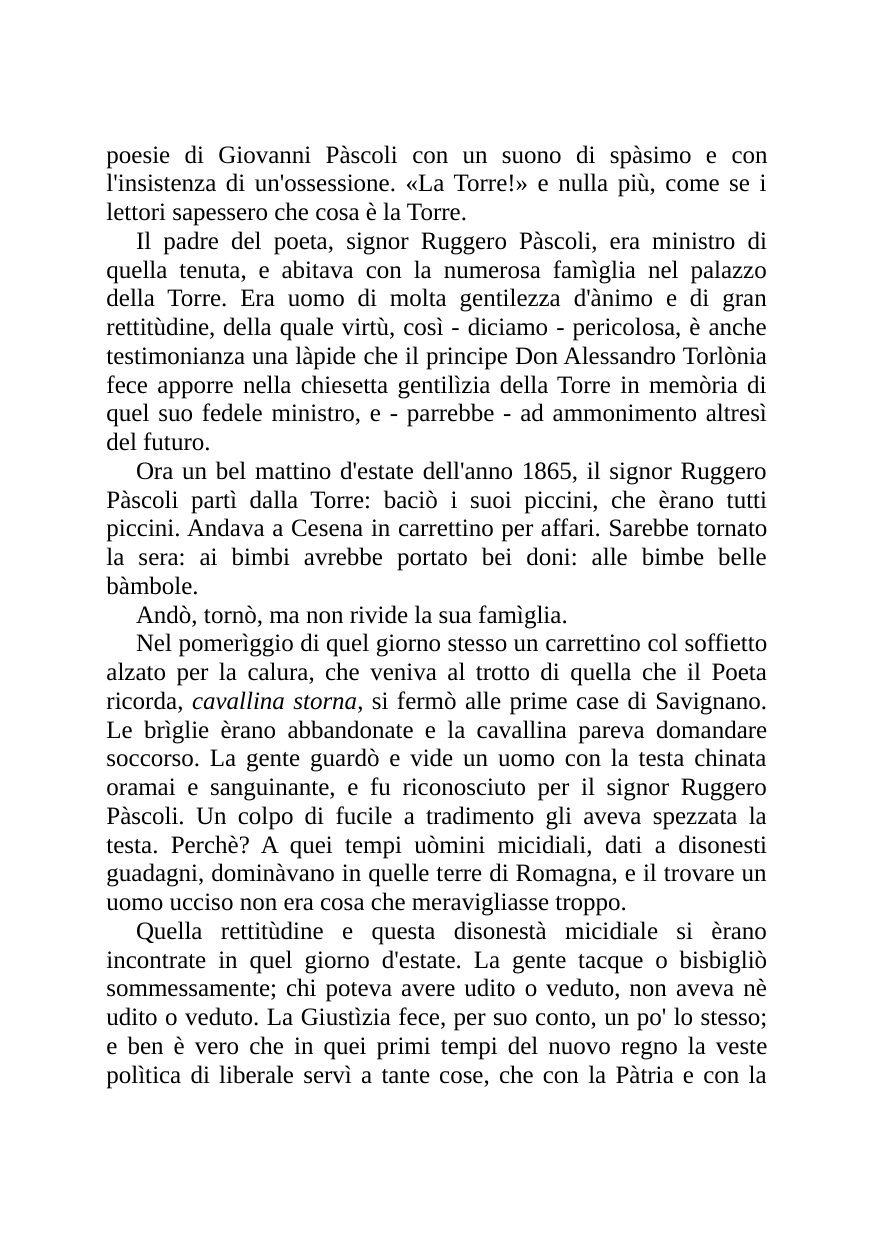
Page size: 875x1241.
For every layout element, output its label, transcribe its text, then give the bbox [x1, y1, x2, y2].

text Nel pomerìggio di quel giorno stesso un carrettino col soffietto alzato per la calura, che veniva al trotto di quella che il Poeta ricorda, cavallina storna, si fermò alle prime case di Savignano. Le brìglie èrano abbandonate e la cavallina pareva domandare soccorso. La gente guardò e vide un uomo con la testa chinata oramai e sanguinante, e fu riconosciuto per il signor Ruggero Pàscoli. Un colpo di fucile a tradimento gli aveva spezzata la testa. Perchè? A quei tempi uòmini micidiali, dati a disonesti guadagni, dominàvano in quelle terre di Romagna, e il trovare un uomo ucciso non era cosa che meravigliasse troppo. [106, 628, 768, 916]
text poesie di Giovanni Pàscoli con un suono di spàsimo e con l'insistenza di un'ossessione. «La Torre!» e nulla più, come se i lettori sapessero che cosa è la Torre. [106, 140, 768, 226]
text Andò, tornò, ma non rivide la sua famìglia. [106, 600, 768, 628]
text Ora un bel mattino d'estate dell'anno 1865, il signor Ruggero Pàscoli partì dalla Torre: baciò i suoi piccini, che èrano tutti piccini. Andava a Cesena in carrettino per affari. Sarebbe tornato la sera: ai bimbi avrebbe portato bei doni: alle bimbe belle bàmbole. [106, 456, 768, 600]
text Quella rettitùdine e questa disonestà micidiale si èrano incontrate in quel giorno d'estate. La gente tacque o bisbigliò sommessamente; chi poteva avere udito o veduto, non aveva nè udito o veduto. La Giustìzia fece, per suo conto, un po' lo stesso; e ben è vero che in quei primi tempi del nuovo regno la veste polìtica di liberale servì a tante cose, che con la Pàtria e con la [106, 916, 768, 1088]
text Il padre del poeta, signor Ruggero Pàscoli, era ministro di quella tenuta, e abitava con la numerosa famìglia nel palazzo della Torre. Era uomo di molta gentilezza d'ànimo e di gran rettitùdine, della quale virtù, così - diciamo - pericolosa, è anche testimonianza una làpide che il principe Don Alessandro Torlònia fece apporre nella chiesetta gentilìzia della Torre in memòria di quel suo fedele ministro, e - parrebbe - ad ammonimento altresì del futuro. [106, 226, 768, 456]
